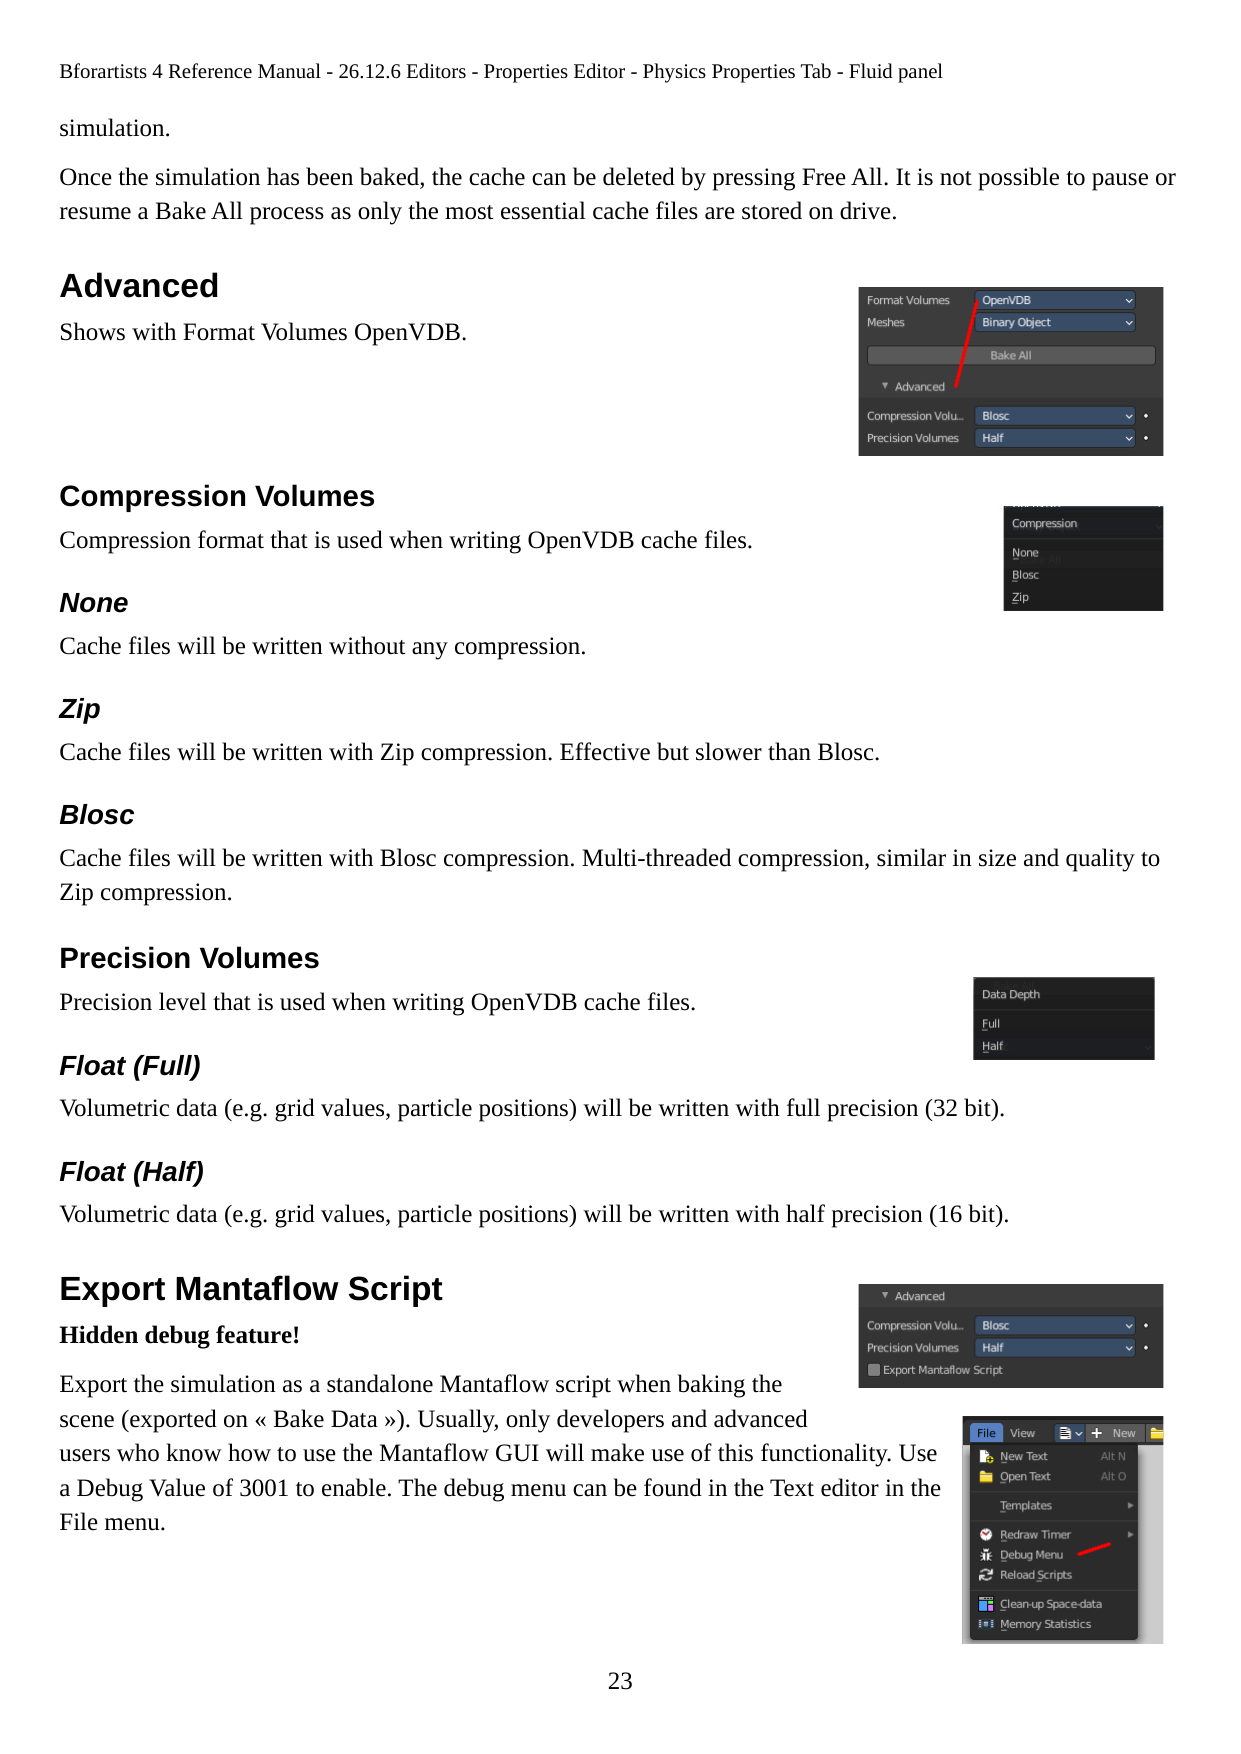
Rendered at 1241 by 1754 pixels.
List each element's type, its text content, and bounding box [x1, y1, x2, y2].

subtitle Export Mantaflow Script [59, 1269, 1181, 1308]
text Cache files will be written with Zip compression. Effective but slower than Blosc. [59, 737, 1181, 766]
subtitle Compression Volumes [59, 479, 1181, 513]
subtitle Zip [59, 693, 1181, 724]
text [1164, 1320, 1181, 1349]
picture [858, 287, 1164, 456]
text simulation. [59, 113, 1181, 141]
picture [962, 1416, 1164, 1644]
subtitle Blosc [59, 799, 1181, 831]
text Volumetric data (e.g. grid values, particle positions) will be written with full precision (32 bit). [59, 1093, 1181, 1122]
text Cache files will be written with Blosc compression. Multi-threaded compression, similar in size and quality to Zip compression. [59, 843, 1181, 906]
text Export the simulation as a standalone Mantaflow script when baking the scene (exported on « Bake Data »). Usually, only developers and advanced users who know how to use the Mantaflow GUI will make use of this functionality. Use a Debug Value of 3001 to enable. The debug menu can be found in the Text editor in the File menu. [59, 1369, 1181, 1536]
text Cache files will be written without any compression. [59, 631, 1181, 660]
subtitle Float (Half) [59, 1155, 1181, 1187]
subtitle Float (Full) [59, 1049, 1181, 1081]
subtitle Precision Volumes [59, 941, 1181, 975]
text Precision level that is used when writing OpenVDB cache files. [59, 987, 973, 1016]
text Compression format that is used when writing OpenVDB cache files. [59, 525, 1003, 554]
text Shows with Format Volumes OpenVDB. [59, 317, 858, 346]
subtitle Advanced [59, 266, 1181, 305]
subtitle None [59, 587, 1181, 619]
picture [1003, 506, 1164, 611]
text Volumetric data (e.g. grid values, particle positions) will be written with half precision (16 bit). [59, 1199, 1181, 1228]
picture [973, 977, 1155, 1060]
text Hidden debug feature! [59, 1320, 858, 1349]
text Once the simulation has been baked, the cache can be deleted by pressing Free All. It is not possible to pause or resume a Bake All process as only the most essential cache files are stored on drive. [59, 162, 1181, 225]
picture [858, 1284, 1164, 1388]
